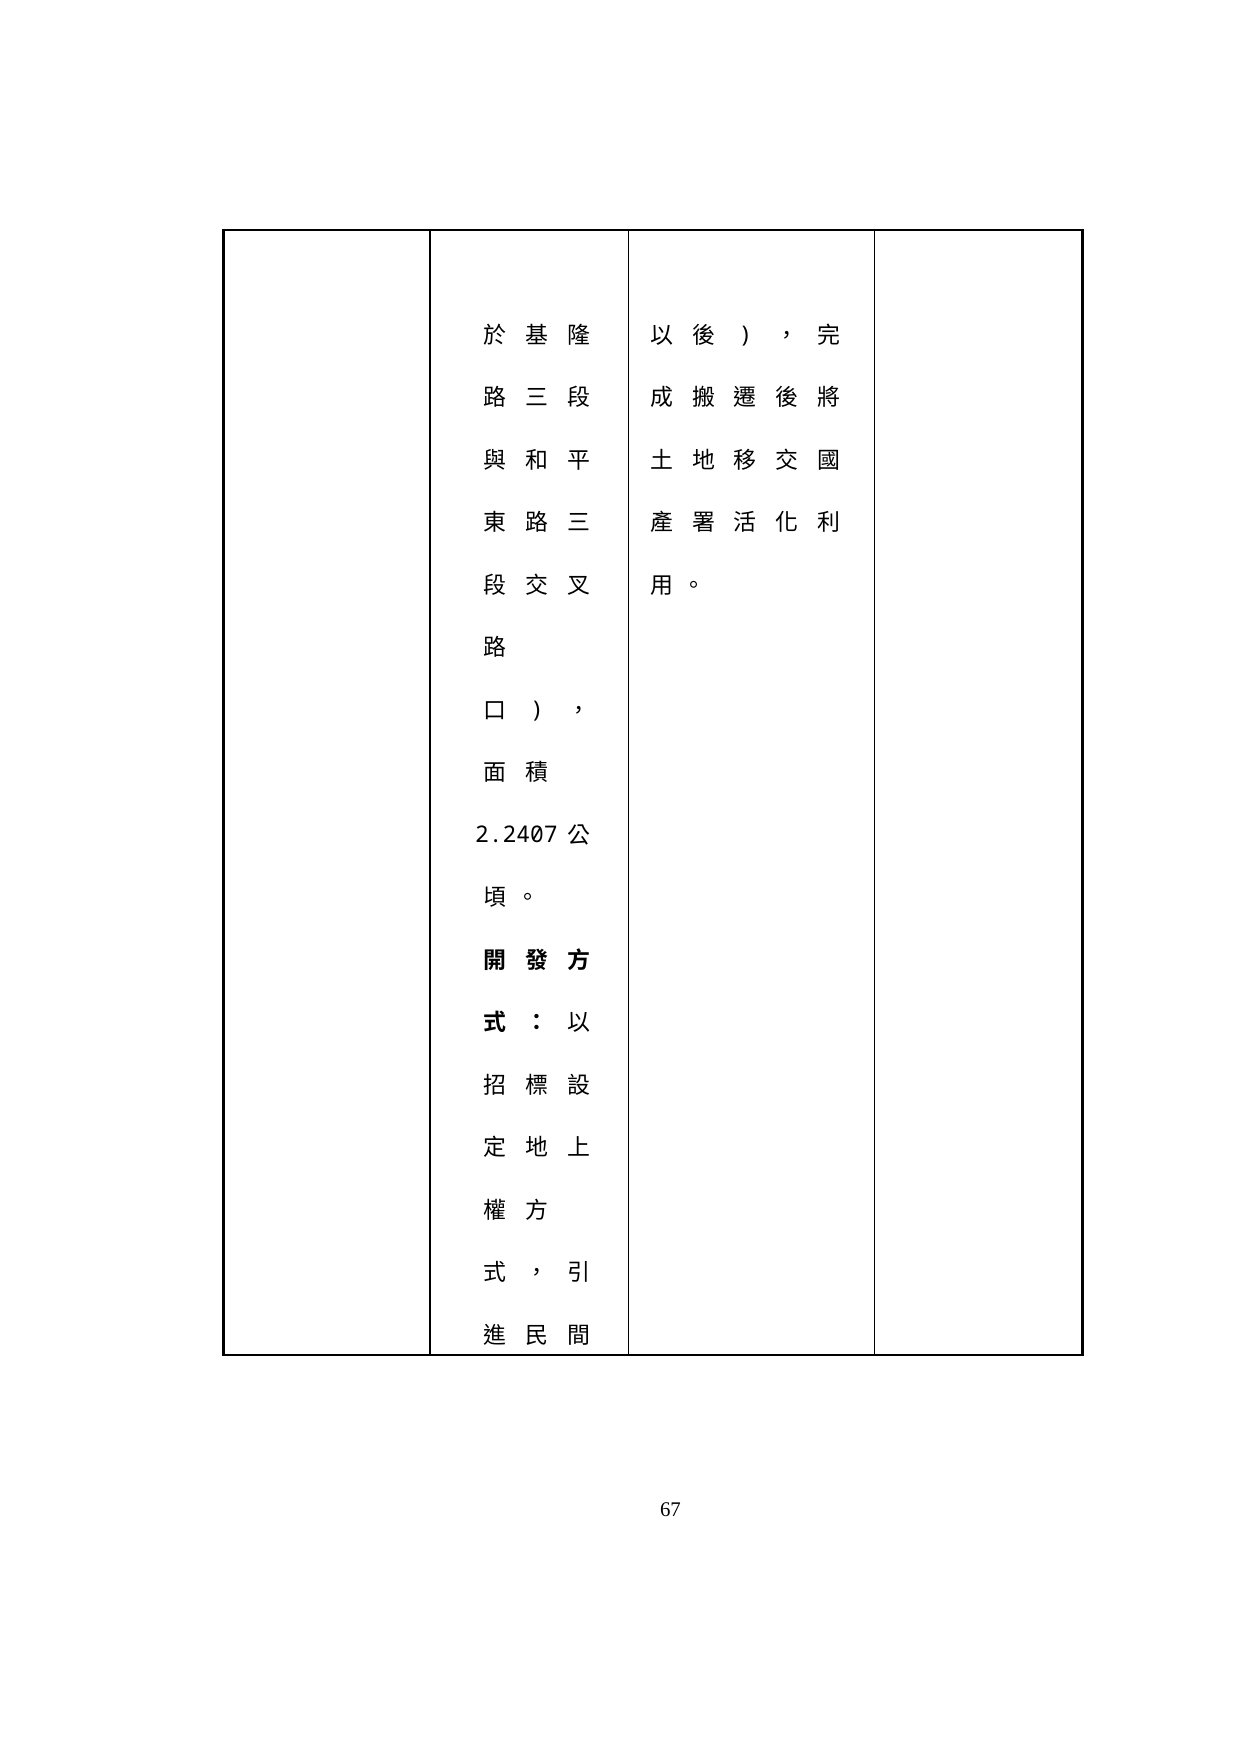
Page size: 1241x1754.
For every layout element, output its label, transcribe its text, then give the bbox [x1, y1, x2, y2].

table_cell [875, 231, 1081, 1354]
table_cell 於基隆路三段與和平東路三段交叉路口)，面積2.2407公頃。 開發方式：以招標設定地上權方式，引進民間 [431, 231, 628, 1354]
table_cell 以後)，完成搬遷後將土地移交國產署活化利用。 [629, 231, 874, 1354]
table_cell [225, 231, 429, 1354]
